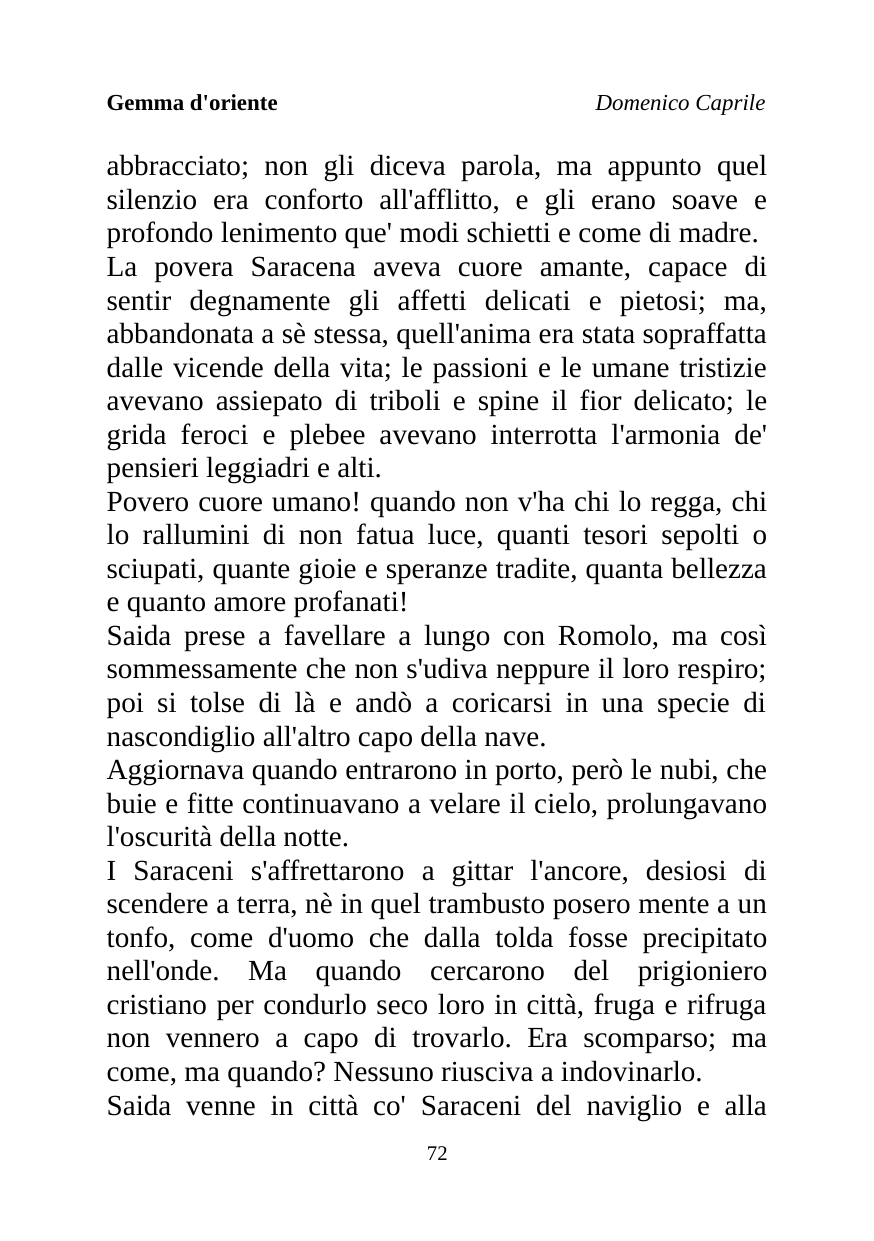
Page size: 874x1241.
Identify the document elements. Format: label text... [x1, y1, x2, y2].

text I Saraceni s'affrettarono a gittar l'ancore, desiosi di scendere a terra, nè in quel trambusto posero mente a un tonfo, come d'uomo che dalla tolda fosse precipitato nell'onde. Ma quando cercarono del prigioniero cristiano per condurlo seco loro in città, fruga e rifruga non vennero a capo di trovarlo. Era scomparso; ma come, ma quando? Nessuno riusciva a indovinarlo. [106, 853, 768, 1088]
text Saida venne in città co' Saraceni del naviglio e alla [106, 1088, 768, 1121]
text Saida prese a favellare a lungo con Romolo, ma così sommessamente che non s'udiva neppure il loro respiro; poi si tolse di là e andò a coricarsi in una specie di nascondiglio all'altro capo della nave. [106, 618, 768, 752]
text Povero cuore umano! quando non v'ha chi lo regga, chi lo rallumini di non fatua luce, quanti tesori sepolti o sciupati, quante gioie e speranze tradite, quanta bellezza e quanto amore profanati! [106, 484, 768, 618]
text Aggiornava quando entrarono in porto, però le nubi, che buie e fitte continuavano a velare il cielo, prolungavano l'oscurità della notte. [106, 752, 768, 853]
text La povera Saracena aveva cuore amante, capace di sentir degnamente gli affetti delicati e pietosi; ma, abbandonata a sè stessa, quell'anima era stata sopraffatta dalle vicende della vita; le passioni e le umane tristizie avevano assiepato di triboli e spine il fior delicato; le grida feroci e plebee avevano interrotta l'armonia de' pensieri leggiadri e alti. [106, 249, 768, 484]
text abbracciato; non gli diceva parola, ma appunto quel silenzio era conforto all'afflitto, e gli erano soave e profondo lenimento que' modi schietti e come di madre. [106, 148, 768, 249]
